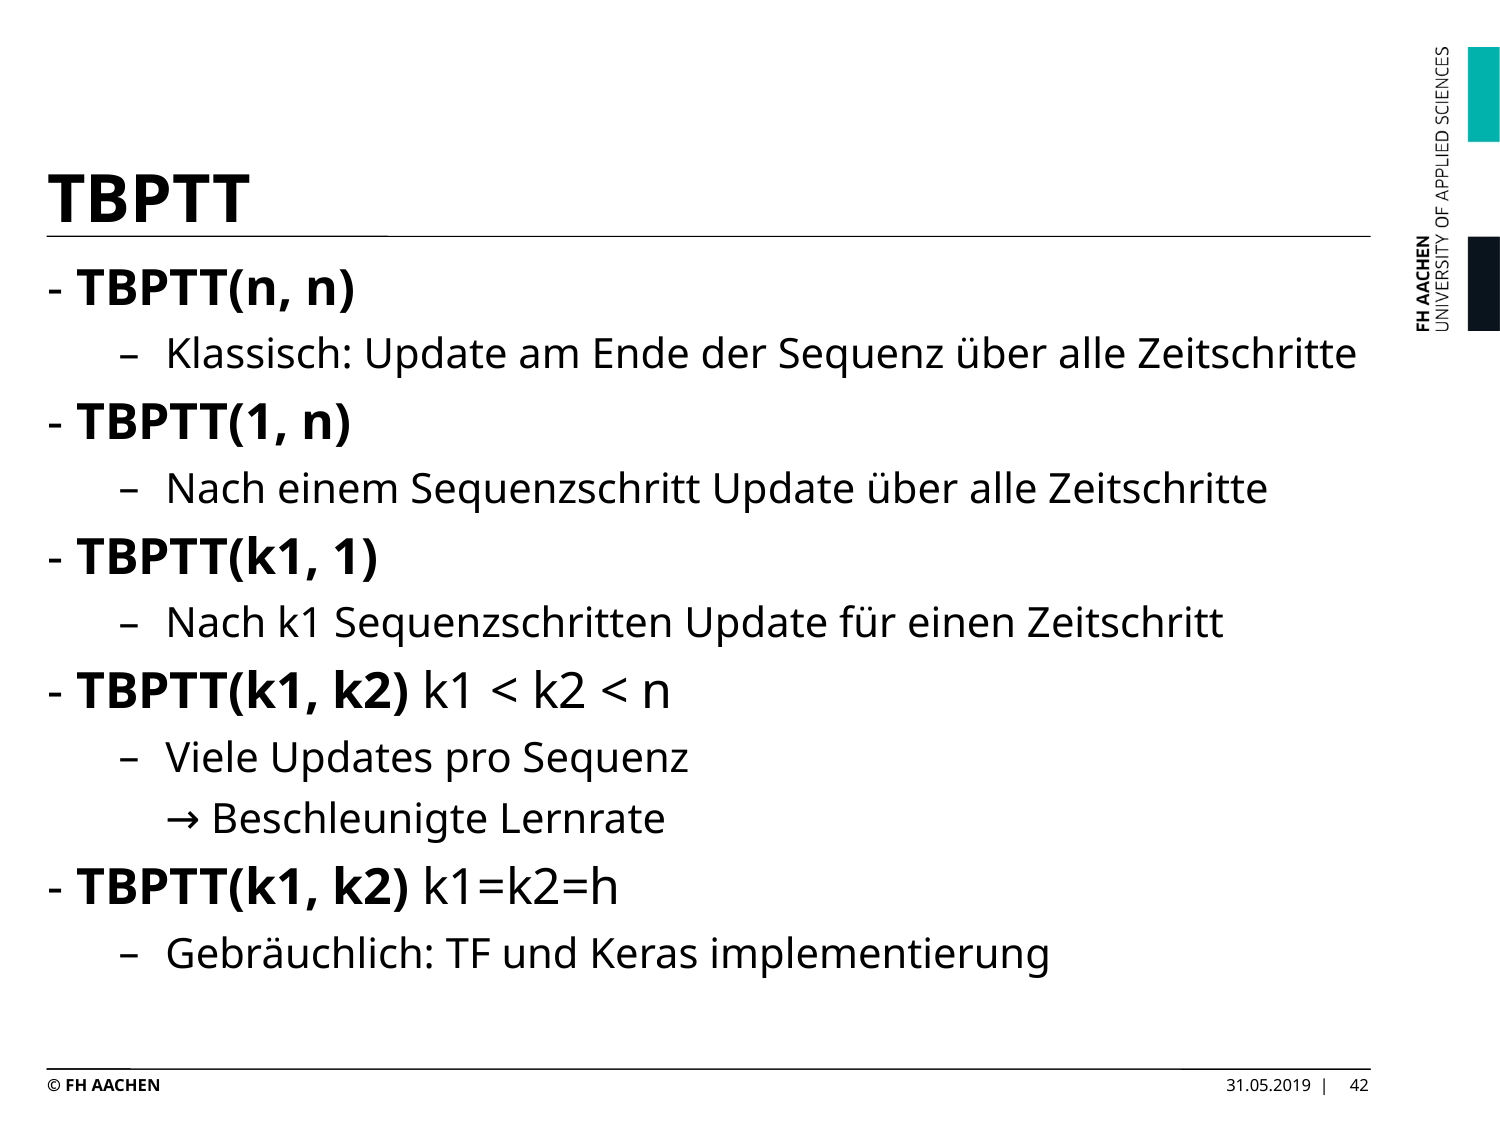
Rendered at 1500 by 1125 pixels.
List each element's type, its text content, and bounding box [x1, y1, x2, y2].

title TBPTT [47, 153, 1371, 237]
picture [1404, 47, 1500, 331]
list - TBPTT(n, n) Klassisch: Update am Ende der Sequenz über alle Zeitschritte - TBPTT(1, n) Nach einem Sequenzschritt Update über alle Zeitschritte - TBPTT(k1, 1) Nach k1 Sequenzschritten Update für einen Zeitschritt - TBPTT(k1, k2) k1 < k2 < n Viele Updates pro Sequenz → Beschleunigte Lernrate - TBPTT(k1, k2) k1=k2=h Gebräuchlich: TF und Keras implementierung [47, 255, 1371, 1047]
